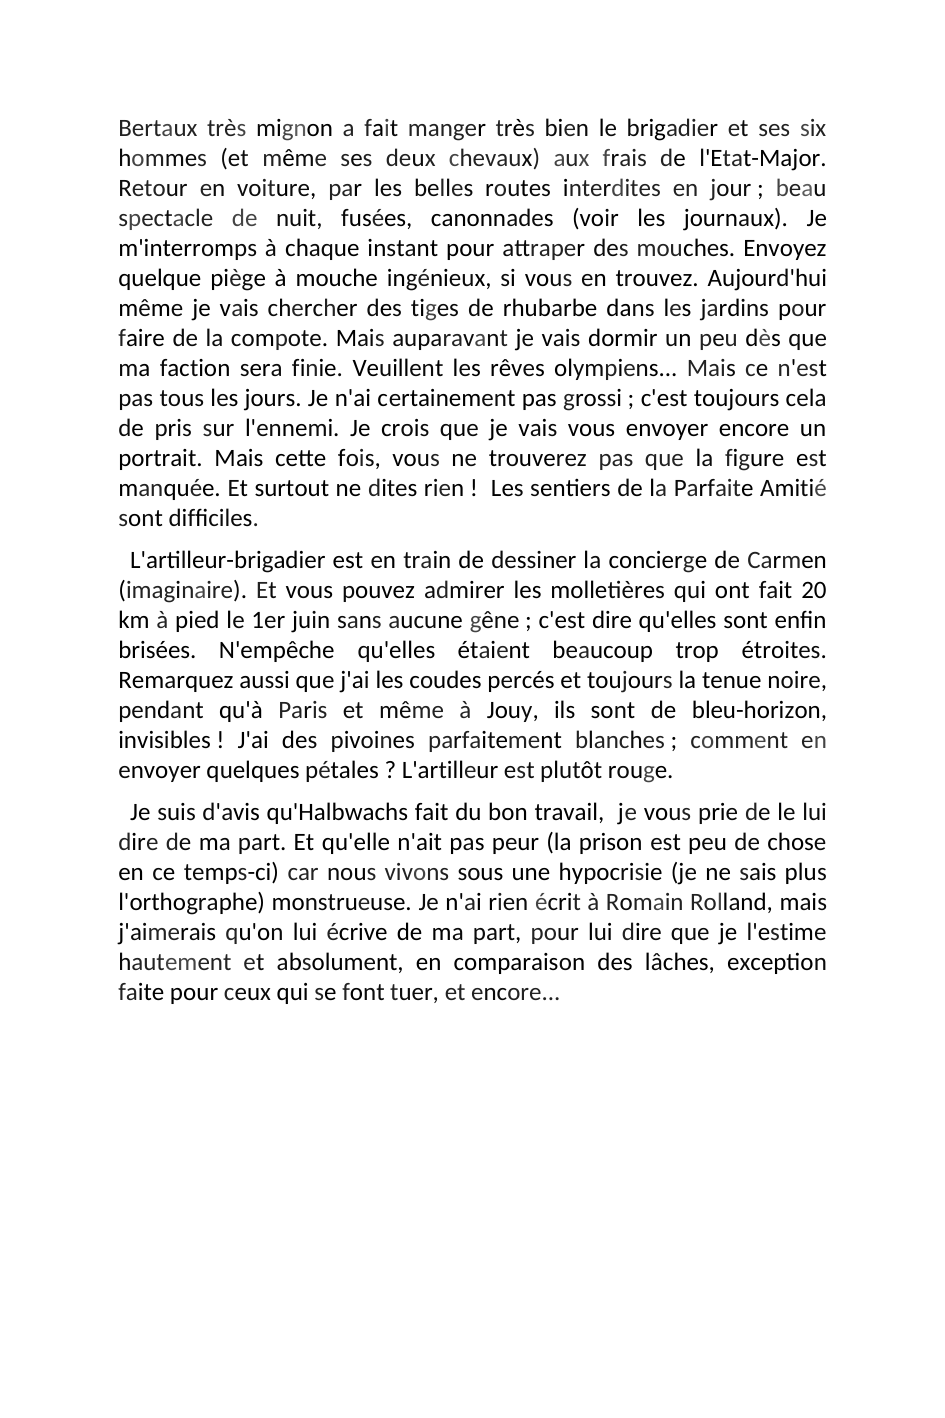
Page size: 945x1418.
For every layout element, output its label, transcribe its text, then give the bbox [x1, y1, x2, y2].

text Je suis d'avis qu'Halbwachs fait du bon travail, je vous prie de le lui dire de ma part. Et qu'elle n'ait pas peur (la prison est peu de chose en ce temps-ci) car nous vivons sous une hypocrisie (je ne sais plus l'orthographe) monstrueuse. Je n'ai rien écrit à Romain Rol­land, mais j'aimerais qu'on lui écrive de ma part, pour lui dire que je l'estime hautement et absolument, en comparaison des lâches, exception faite pour ceux qui se font tuer, et encore... [118, 802, 827, 1007]
text L'artilleur-brigadier est en train de dessiner la concierge de Carmen (imaginaire). Et vous pouvez admirer les molletières qui ont fait 20 km à pied le 1er juin sans aucune gêne ; c'est dire qu'elles sont enfin brisées. N'empêche qu'elles étaient beaucoup trop étroites. Remarquez aussi que j'ai les coudes percés et toujours la tenue noire, pendant qu'à Paris et même à Jouy, ils sont de bleu-horizon, invisibles ! J'ai des pivoines parfaitement blanches ; comment en envoyer quelques pétales ? L'artilleur est plutôt rouge. [118, 550, 827, 785]
text Bertaux très mignon a fait manger très bien le brigadier et ses six hommes (et même ses deux chevaux) aux frais de l'Etat-Major. Retour en voiture, par les belles routes interdites en jour ; beau spectacle de nuit, fusées, canonnades (voir les journaux). Je m'interromps à chaque instant pour attraper des mouches. Envoyez quelque piège à mouche ingénieux, si vous en trouvez. Aujourd'hui même je vais chercher des tiges de rhubarbe dans les jardins pour faire de la compote. Mais auparavant je vais dormir un peu dès que ma faction sera finie. Veuillent les rêves olympiens... Mais ce n'est pas tous les jours. Je n'ai certainement pas grossi ; c'est toujours cela de pris sur l'ennemi. Je crois que je vais vous envoyer encore un portrait. Mais cette fois, vous ne trouverez pas que la figure est manquée. Et surtout ne dites rien ! Les sentiers de la Parfaite Amitié sont difficiles. [118, 118, 827, 533]
